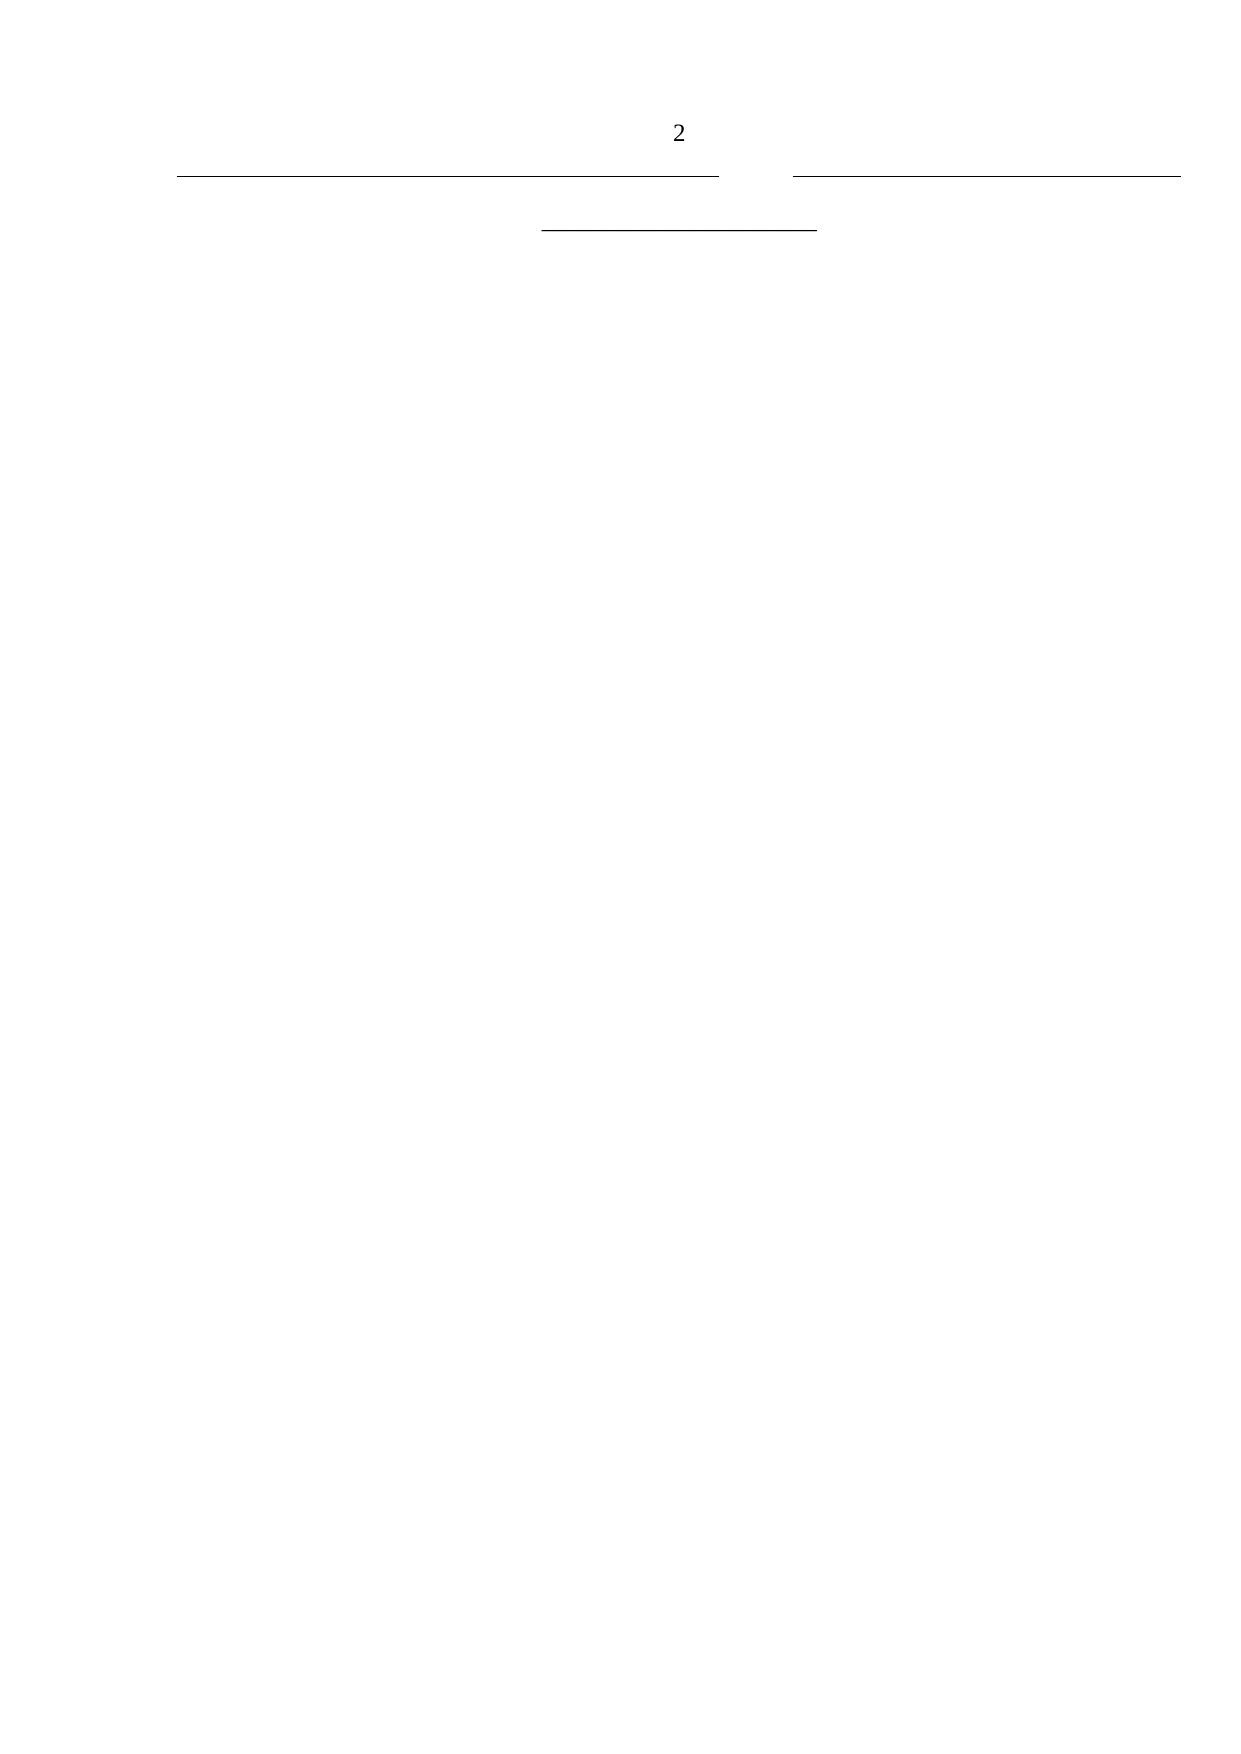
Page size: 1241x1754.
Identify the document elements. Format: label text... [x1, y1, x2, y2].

table_cell [793, 177, 1181, 205]
text ______________________ [177, 205, 1181, 234]
table_cell [177, 177, 719, 205]
table_cell [719, 176, 793, 205]
